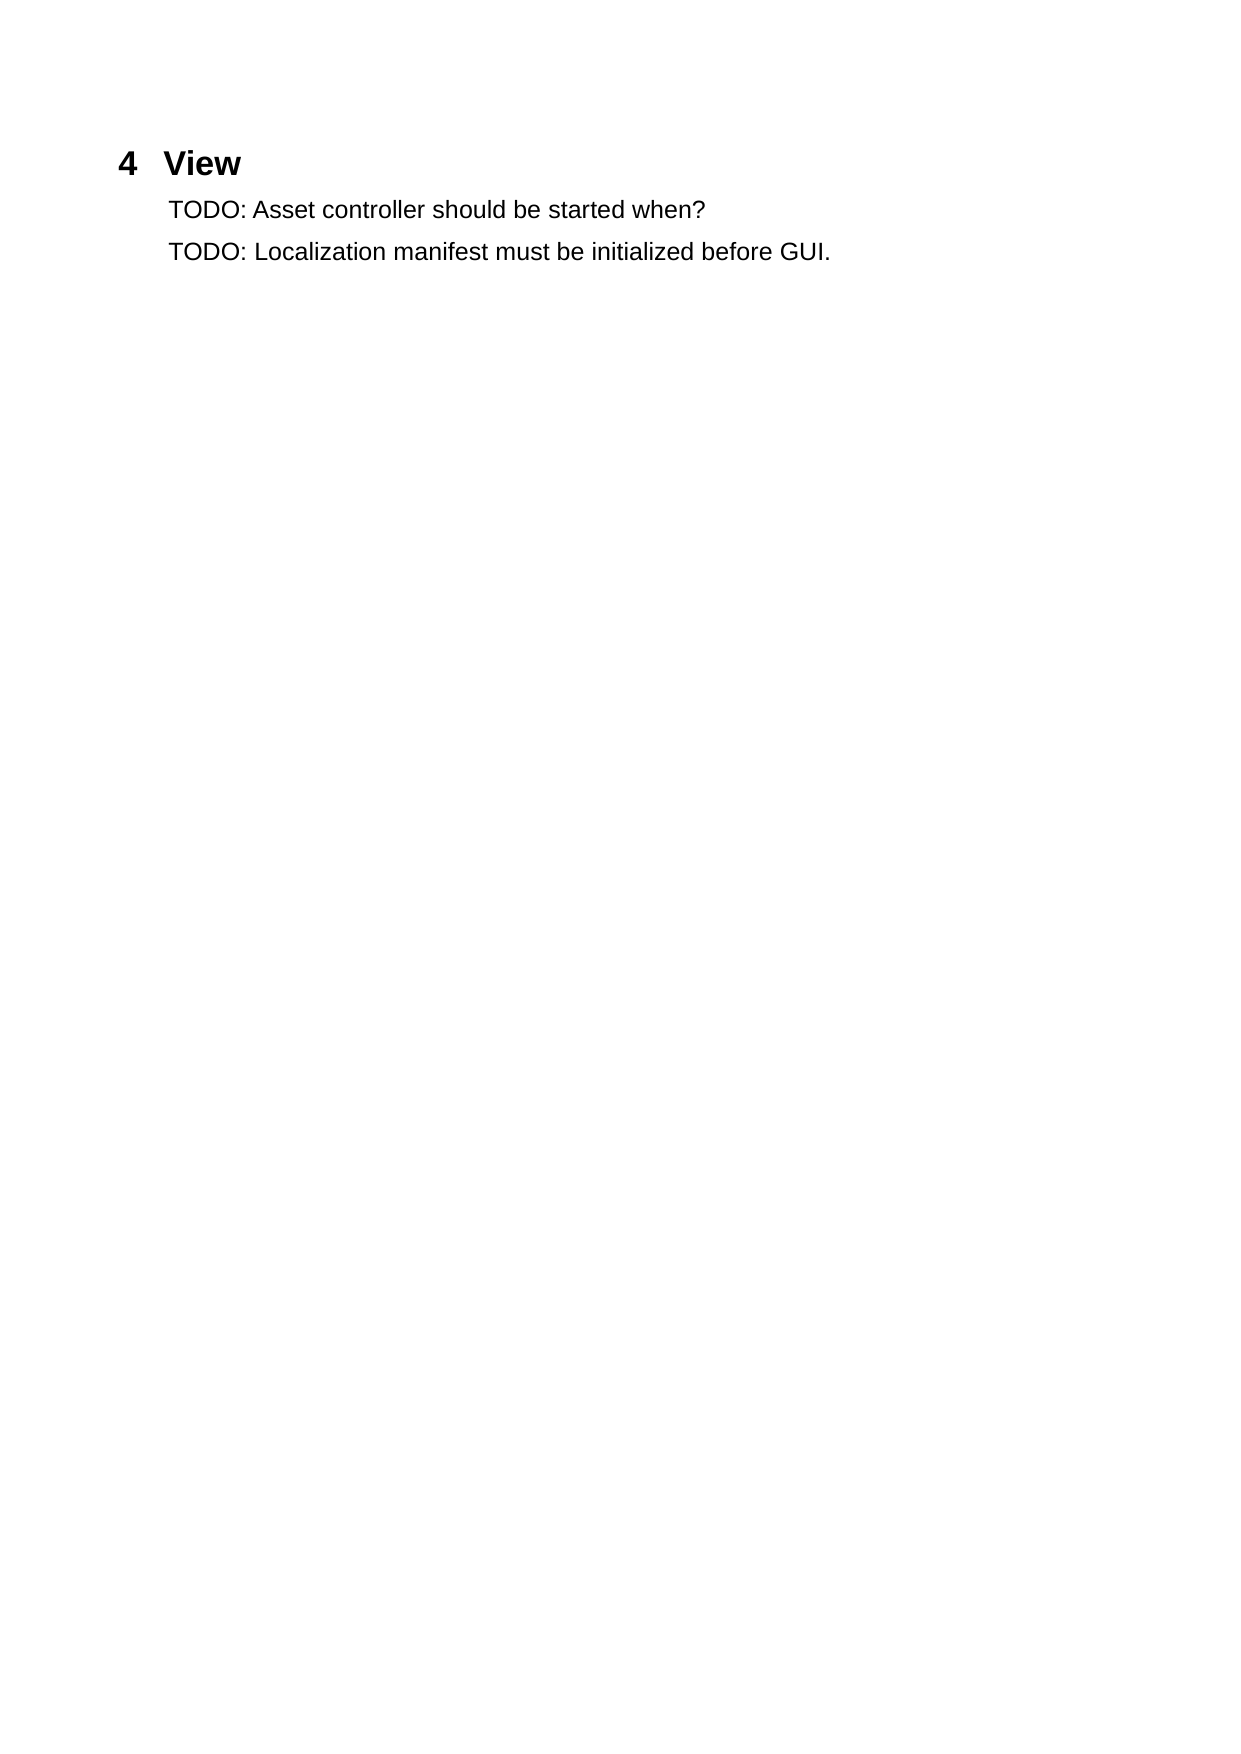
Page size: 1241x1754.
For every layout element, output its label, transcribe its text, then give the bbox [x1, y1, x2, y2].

text TODO: Localization manifest must be initialized before GUI. [118, 237, 1122, 266]
subtitle View [118, 143, 1122, 183]
text TODO: Asset controller should be started when? [118, 195, 1122, 224]
